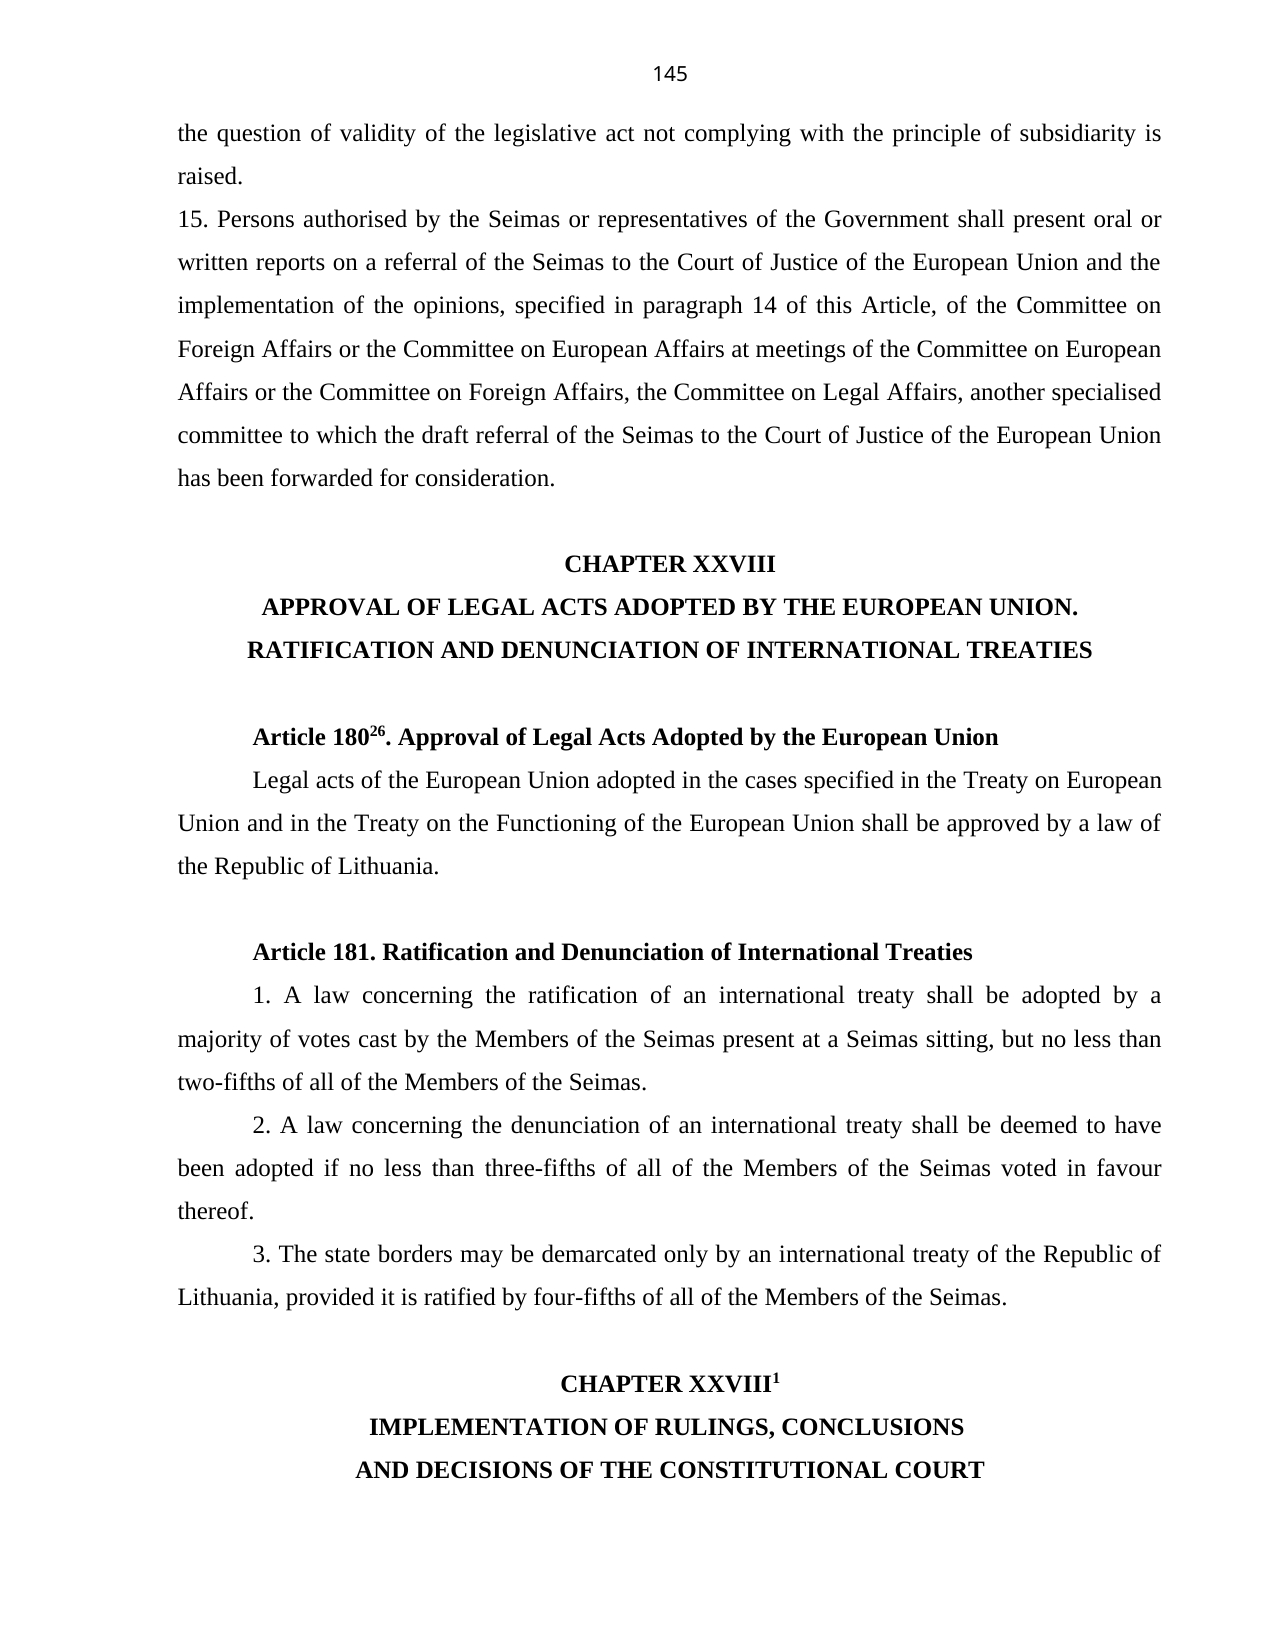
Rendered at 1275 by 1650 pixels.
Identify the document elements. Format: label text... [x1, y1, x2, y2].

text 3. The state borders may be demarcated only by an international treaty of the Republic of Lithuania, provided it is ratified by four-fifths of all of the Members of the Seimas. [177, 1239, 1163, 1311]
text CHAPTER XXVIII [177, 549, 1163, 578]
text AND DECISIONS OF THE CONSTITUTIONAL COURT [177, 1455, 1163, 1484]
text the question of validity of the legislative act not complying with the principle of subsidiarity is raised. [177, 118, 1163, 190]
text Article 18026. Approval of Legal Acts Adopted by the European Union [177, 722, 1163, 751]
text 2. A law concerning the denunciation of an international treaty shall be deemed to have been adopted if no less than three-fifths of all of the Members of the Seimas voted in favour thereof. [177, 1110, 1163, 1225]
text Legal acts of the European Union adopted in the cases specified in the Treaty on European Union and in the Treaty on the Functioning of the European Union shall be approved by a law of the Republic of Lithuania. [177, 765, 1163, 880]
text 1. A law concerning the ratification of an international treaty shall be adopted by a majority of votes cast by the Members of the Seimas present at a Seimas sitting, but no less than two-fifths of all of the Members of the Seimas. [177, 981, 1163, 1096]
text Chapter XXVIII1 [177, 1369, 1163, 1397]
text IMPLEMENTATION OF RULINGS, CONCLUSIONS [177, 1412, 1163, 1441]
text APPROVAL OF LEGAL ACTS ADOPTED BY THE EUROPEAN UNION. RATIFICATION AND DENUNCIATION OF INTERNATIONAL TREATIES [177, 592, 1163, 664]
text Article 181. Ratification and Denunciation of International Treaties [177, 937, 1163, 966]
text 15. Persons authorised by the Seimas or representatives of the Government shall present oral or written reports on a referral of the Seimas to the Court of Justice of the European Union and the implementation of the opinions, specified in paragraph 14 of this Article, of the Committee on Foreign Affairs or the Committee on European Affairs at meetings of the Committee on European Affairs or the Committee on Foreign Affairs, the Committee on Legal Affairs, another specialised committee to which the draft referral of the Seimas to the Court of Justice of the European Union has been forwarded for consideration. [177, 204, 1163, 492]
